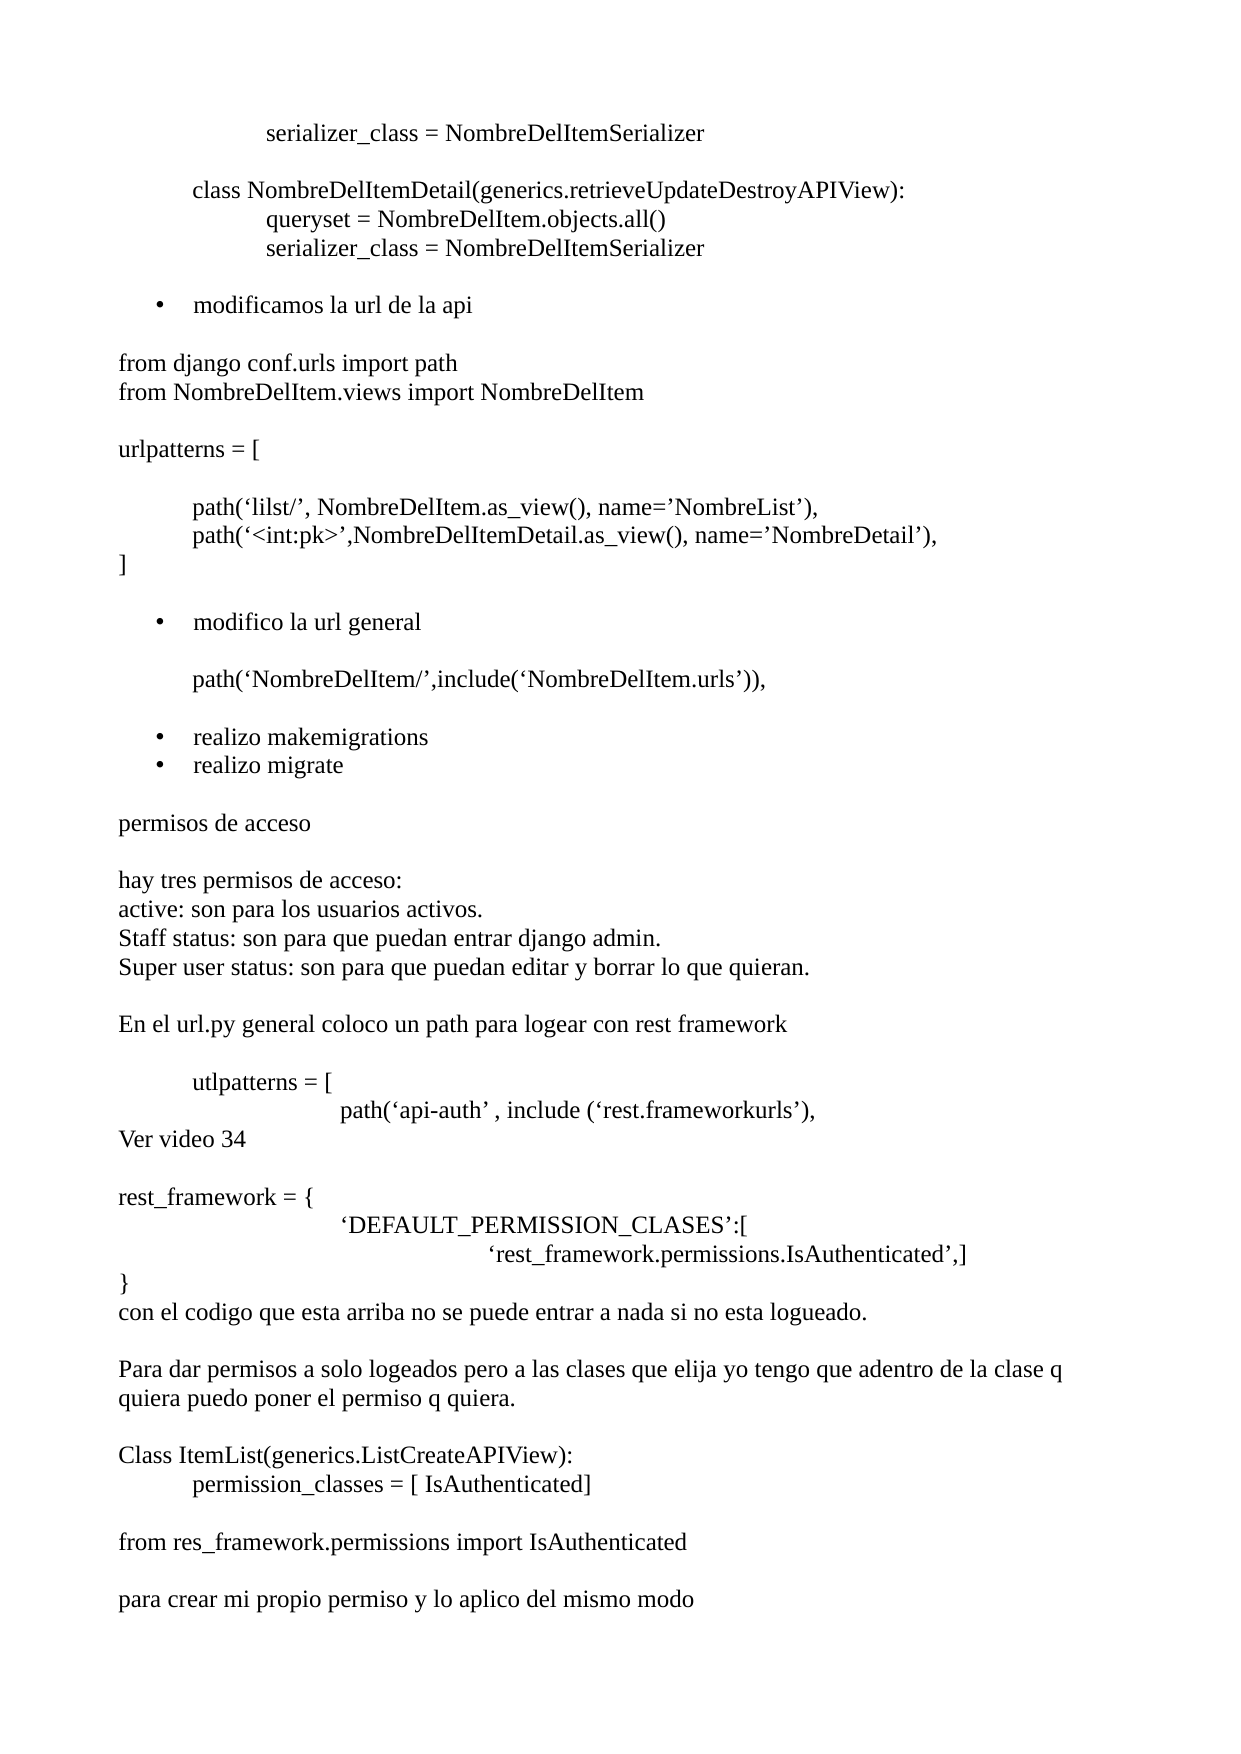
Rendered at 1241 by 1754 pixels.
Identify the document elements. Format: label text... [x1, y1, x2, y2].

text con el codigo que esta arriba no se puede entrar a nada si no esta logueado. [118, 1297, 1122, 1326]
text permisos de acceso [118, 808, 1122, 837]
text class NombreDelItemDetail(generics.retrieveUpdateDestroyAPIView): [118, 176, 1122, 204]
text path(‘<int:pk>’,NombreDelItemDetail.as_view(), name=’NombreDetail’), [118, 521, 1122, 549]
text from django conf.urls import path [118, 348, 1122, 377]
text rest_framework = { [118, 1182, 1122, 1211]
list modifico la url general [156, 607, 1122, 636]
text } [118, 1268, 1122, 1297]
text para crear mi propio permiso y lo aplico del mismo modo [118, 1584, 1122, 1613]
text Staff status: son para que puedan entrar django admin. [118, 923, 1122, 952]
text path(‘lilst/’, NombreDelItem.as_view(), name=’NombreList’), [118, 492, 1122, 521]
list realizo makemigrations [156, 722, 1122, 751]
text Super user status: son para que puedan editar y borrar lo que quieran. [118, 952, 1122, 981]
text ‘rest_framework.permissions.IsAuthenticated’,] [118, 1239, 1122, 1268]
text En el url.py general coloco un path para logear con rest framework [118, 1009, 1122, 1038]
text permission_classes = [ IsAuthenticated] [118, 1469, 1122, 1498]
text urlpatterns = [ [118, 434, 1122, 463]
text Ver video 34 [118, 1124, 1122, 1153]
text from res_framework.permissions import IsAuthenticated [118, 1527, 1122, 1556]
text active: son para los usuarios activos. [118, 894, 1122, 923]
list realizo migrate [156, 751, 1122, 779]
text Class ItemList(generics.ListCreateAPIView): [118, 1441, 1122, 1469]
text from NombreDelItem.views import NombreDelItem [118, 377, 1122, 406]
text ‘DEFAULT_PERMISSION_CLASES’:[ [118, 1211, 1122, 1239]
text path(‘NombreDelItem/’,include(‘NombreDelItem.urls’)), [118, 664, 1122, 693]
text utlpatterns = [ [118, 1067, 1122, 1096]
text Para dar permisos a solo logeados pero a las clases que elija yo tengo que adentro de la clase q quiera puedo poner el permiso q quiera. [118, 1354, 1122, 1412]
text serializer_class = NombreDelItemSerializer [118, 233, 1122, 262]
text hay tres permisos de acceso: [118, 866, 1122, 894]
text queryset = NombreDelItem.objects.all() [118, 204, 1122, 233]
text path(‘api-auth’ , include (‘rest.frameworkurls’), [118, 1096, 1122, 1124]
text ] [118, 549, 1122, 578]
list modificamos la url de la api [156, 291, 1122, 319]
text serializer_class = NombreDelItemSerializer [118, 118, 1122, 147]
